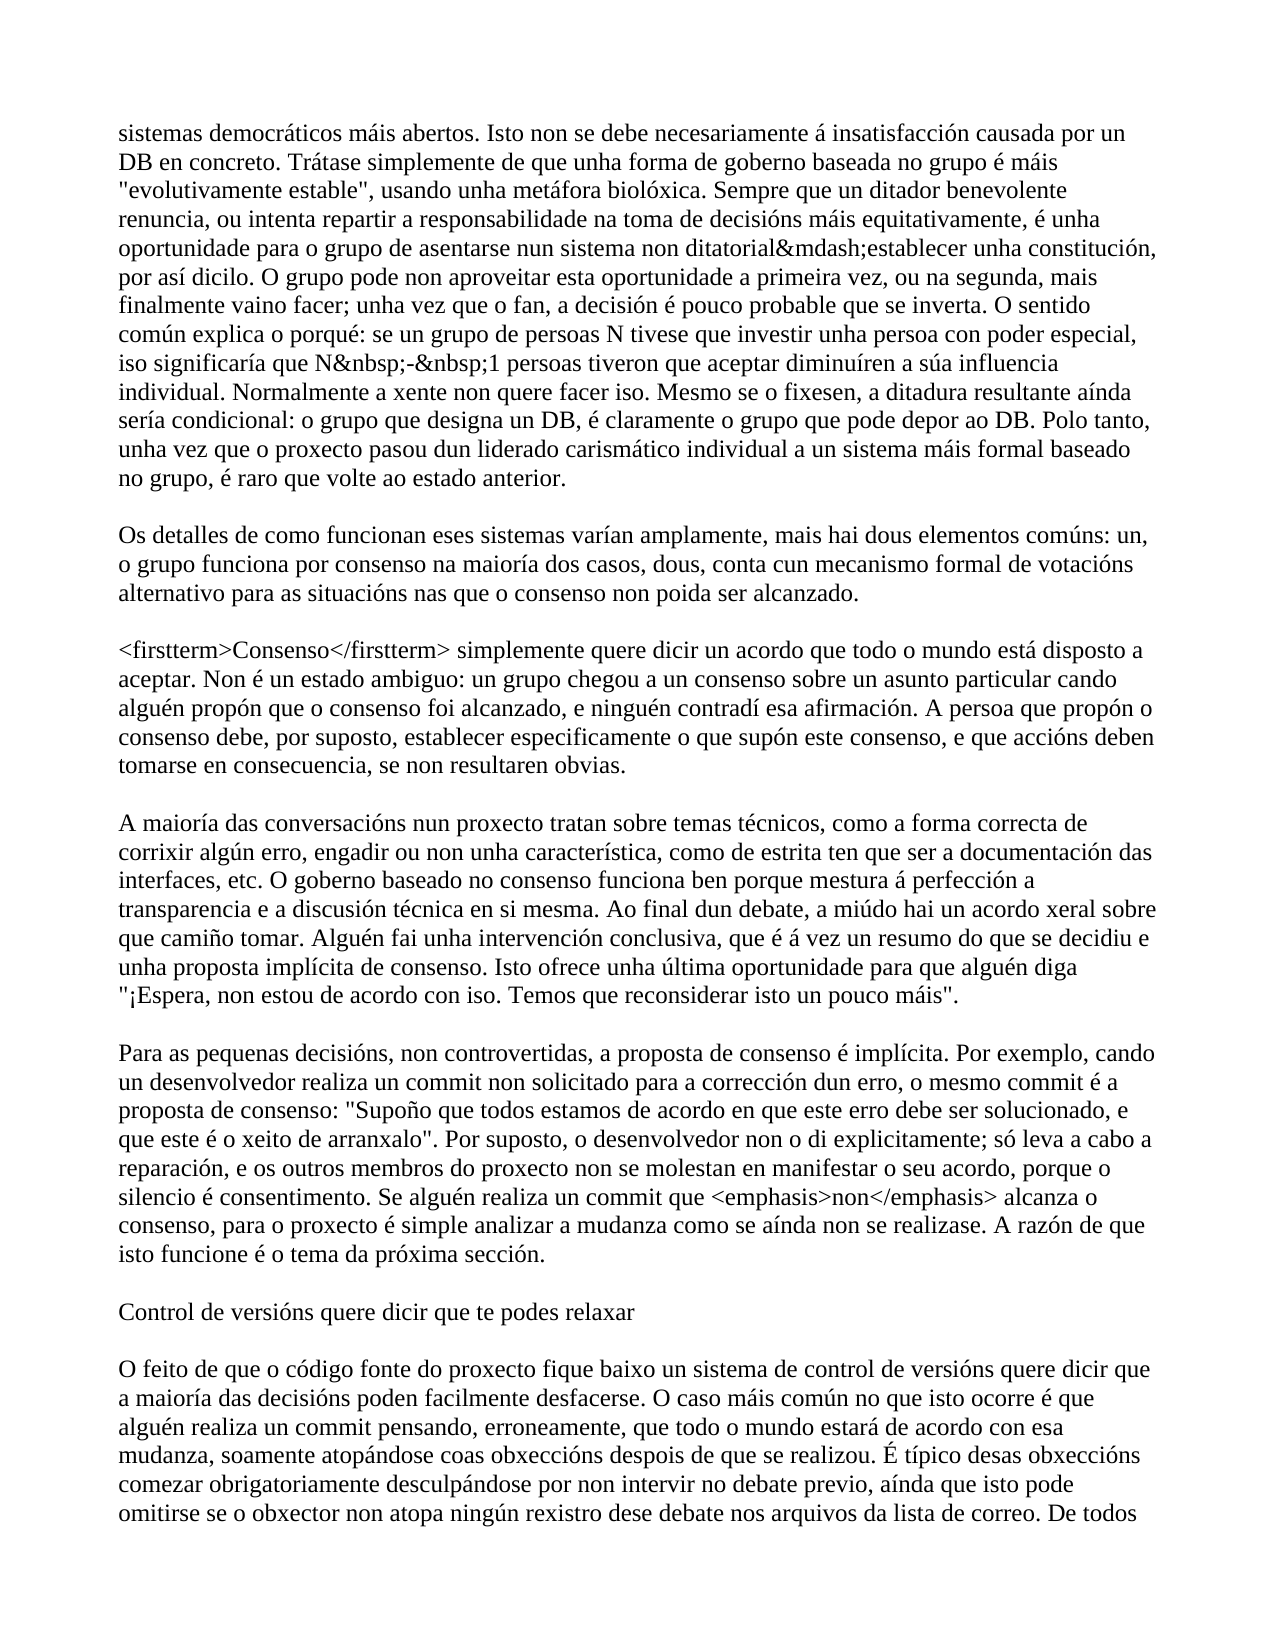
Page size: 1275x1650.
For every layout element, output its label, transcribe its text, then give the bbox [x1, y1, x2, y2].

text Control de versións quere dicir que te podes relaxar [118, 1297, 1157, 1326]
text <firstterm>Consenso</firstterm> simplemente quere dicir un acordo que todo o mundo está disposto a aceptar. Non é un estado ambiguo: un grupo chegou a un consenso sobre un asunto particular cando alguén propón que o consenso foi alcanzado, e ninguén contradí esa afirmación. A persoa que propón o consenso debe, por suposto, establecer especificamente o que supón este consenso, e que accións deben tomarse en consecuencia, se non resultaren obvias. [118, 636, 1157, 779]
text sistemas democráticos máis abertos. Isto non se debe necesariamente á insatisfacción causada por un DB en concreto. Trátase simplemente de que unha forma de goberno baseada no grupo é máis "evolutivamente estable", usando unha metáfora biolóxica. Sempre que un ditador benevolente renuncia, ou intenta repartir a responsabilidade na toma de decisións máis equitativamente, é unha oportunidade para o grupo de asentarse nun sistema non ditatorial&mdash;establecer unha constitución, por así dicilo. O grupo pode non aproveitar esta oportunidade a primeira vez, ou na segunda, mais finalmente vaino facer; unha vez que o fan, a decisión é pouco probable que se inverta. O sentido común explica o porqué: se un grupo de persoas N tivese que investir unha persoa con poder especial, iso significaría que N&nbsp;-&nbsp;1 persoas tiveron que aceptar diminuíren a súa influencia individual. Normalmente a xente non quere facer iso. Mesmo se o fixesen, a ditadura resultante aínda sería condicional: o grupo que designa un DB, é claramente o grupo que pode depor ao DB. Polo tanto, unha vez que o proxecto pasou dun liderado carismático individual a un sistema máis formal baseado no grupo, é raro que volte ao estado anterior. [118, 118, 1157, 492]
text A maioría das conversacións nun proxecto tratan sobre temas técnicos, como a forma correcta de corrixir algún erro, engadir ou non unha característica, como de estrita ten que ser a documentación das interfaces, etc. O goberno baseado no consenso funciona ben porque mestura á perfección a transparencia e a discusión técnica en si mesma. Ao final dun debate, a miúdo hai un acordo xeral sobre que camiño tomar. Alguén fai unha intervención conclusiva, que é á vez un resumo do que se decidiu e unha proposta implícita de consenso. Isto ofrece unha última oportunidade para que alguén diga "¡Espera, non estou de acordo con iso. Temos que reconsiderar isto un pouco máis". [118, 808, 1157, 1009]
text O feito de que o código fonte do proxecto fique baixo un sistema de control de versións quere dicir que a maioría das decisións poden facilmente desfacerse. O caso máis común no que isto ocorre é que alguén realiza un commit pensando, erroneamente, que todo o mundo estará de acordo con esa mudanza, soamente atopándose coas obxeccións despois de que se realizou. É típico desas obxeccións comezar obrigatoriamente desculpándose por non intervir no debate previo, aínda que isto pode omitirse se o obxector non atopa ningún rexistro dese debate nos arquivos da lista de correo. De todos [118, 1354, 1157, 1527]
text Para as pequenas decisións, non controvertidas, a proposta de consenso é implícita. Por exemplo, cando un desenvolvedor realiza un commit non solicitado para a corrección dun erro, o mesmo commit é a proposta de consenso: "Supoño que todos estamos de acordo en que este erro debe ser solucionado, e que este é o xeito de arranxalo". Por suposto, o desenvolvedor non o di explicitamente; só leva a cabo a reparación, e os outros membros do proxecto non se molestan en manifestar o seu acordo, porque o silencio é consentimento. Se alguén realiza un commit que <emphasis>non</emphasis> alcanza o consenso, para o proxecto é simple analizar a mudanza como se aínda non se realizase. A razón de que isto funcione é o tema da próxima sección. [118, 1038, 1157, 1268]
text Os detalles de como funcionan eses sistemas varían amplamente, mais hai dous elementos comúns: un, o grupo funciona por consenso na maioría dos casos, dous, conta cun mecanismo formal de votacións alternativo para as situacións nas que o consenso non poida ser alcanzado. [118, 521, 1157, 607]
